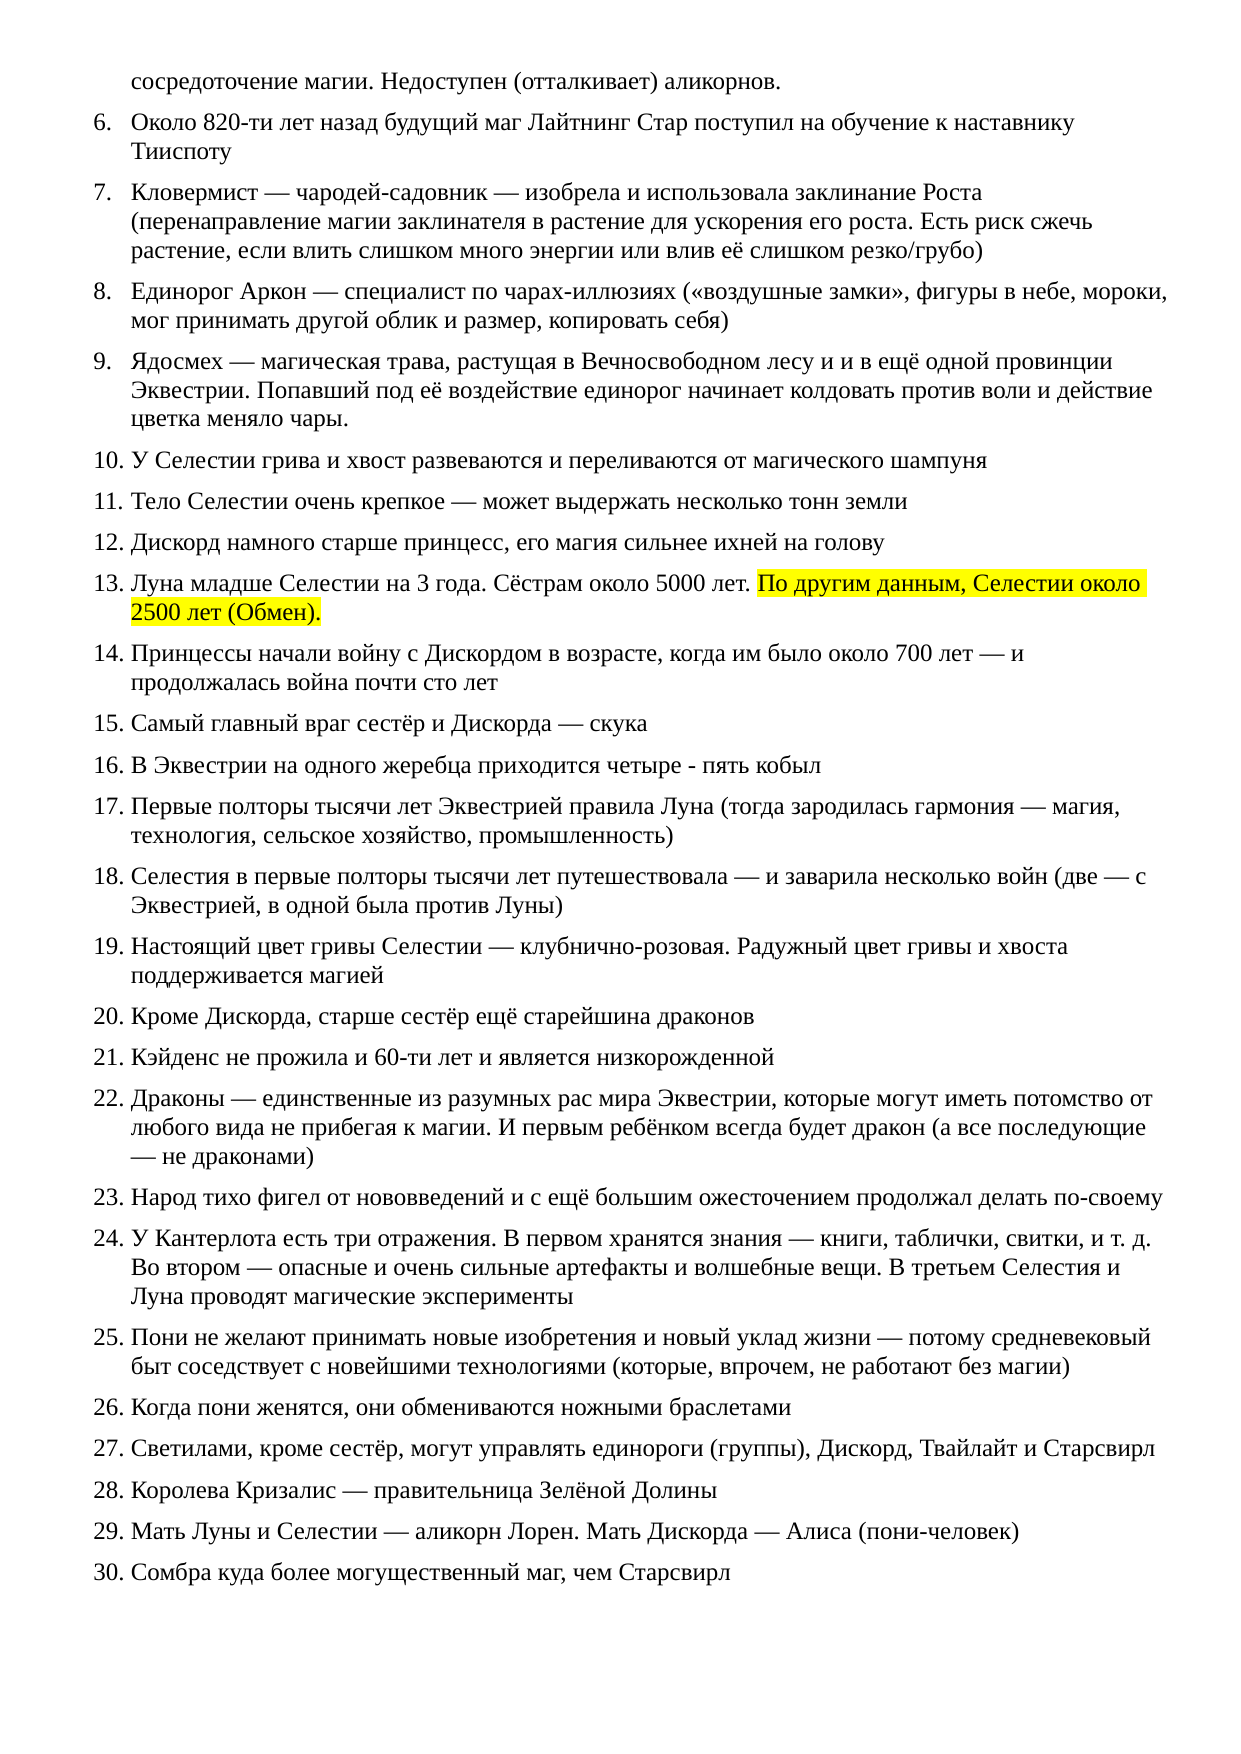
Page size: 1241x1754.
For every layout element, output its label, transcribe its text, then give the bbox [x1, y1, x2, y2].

list Единорог Аркон — специалист по чарах-иллюзиях («воздушные замки», фигуры в небе, мороки, мог принимать другой облик и размер, копировать себя) [93, 276, 1173, 333]
list Ядосмех — магическая трава, растущая в Вечносвободном лесу и и в ещё одной провинции Эквестрии. Попавший под её воздействие единорог начинает колдовать против воли и действие цветка меняло чары. [93, 346, 1173, 432]
list Принцессы начали войну с Дискордом в возрасте, когда им было около 700 лет — и продолжалась война почти сто лет [93, 638, 1173, 696]
list У Кантерлота есть три отражения. В первом хранятся знания — книги, таблички, свитки, и т. д. Во втором — опасные и очень сильные артефакты и волшебные вещи. В третьем Селестия и Луна проводят магические эксперименты [93, 1223, 1173, 1310]
list Тело Селестии очень крепкое — может выдержать несколько тонн земли [93, 486, 1173, 515]
list Селестия в первые полторы тысячи лет путешествовала — и заварила несколько войн (две — с Эквестрией, в одной была против Луны) [93, 861, 1173, 918]
list Кроме Дискорда, старше сестёр ещё старейшина драконов [93, 1001, 1173, 1030]
list Драконы — единственные из разумных рас мира Эквестрии, которые могут иметь потомство от любого вида не прибегая к магии. И первым ребёнком всегда будет дракон (а все последующие — не драконами) [93, 1083, 1173, 1170]
list Светилами, кроме сестёр, могут управлять единороги (группы), Дискорд, Твайлайт и Старсвирл [93, 1433, 1173, 1462]
list Луна младше Селестии на 3 года. Сёстрам около 5000 лет. По другим данным, Селестии около 2500 лет (Обмен). [93, 568, 1173, 626]
list В Эквестрии на одного жеребца приходится четыре - пять кобыл [93, 750, 1173, 778]
list Народ тихо фигел от нововведений и с ещё большим ожесточением продолжал делать по-своему [93, 1182, 1173, 1211]
list У Селестии грива и хвост развеваются и переливаются от магического шампуня [93, 445, 1173, 473]
list Первые полторы тысячи лет Эквестрией правила Луна (тогда зародилась гармония — магия, технология, сельское хозяйство, промышленность) [93, 791, 1173, 848]
list Настоящий цвет гривы Селестии — клубнично-розовая. Радужный цвет гривы и хвоста поддерживается магией [93, 931, 1173, 988]
list Пони не желают принимать новые изобретения и новый уклад жизни — потому средневековый быт соседствует с новейшими технологиями (которые, впрочем, не работают без магии) [93, 1322, 1173, 1380]
list Мать Луны и Селестии — аликорн Лорен. Мать Дискорда — Алиса (пони-человек) [93, 1516, 1173, 1545]
list Около 820-ти лет назад будущий маг Лайтнинг Стар поступил на обучение к наставнику Тииспоту [93, 107, 1173, 165]
list Королева Кризалис — правительница Зелёной Долины [93, 1475, 1173, 1503]
list Дискорд намного старше принцесс, его магия сильнее ихней на голову [93, 527, 1173, 556]
list Самый главный враг сестёр и Дискорда — скука [93, 708, 1173, 737]
list Когда пони женятся, они обмениваются ножными браслетами [93, 1392, 1173, 1421]
list Кловермист — чародей-садовник — изобрела и использовала заклинание Роста (перенаправление магии заклинателя в растение для ускорения его роста. Есть риск сжечь растение, если влить слишком много энергии или влив её слишком резко/грубо) [93, 177, 1173, 263]
list Сомбра куда более могущественный маг, чем Старсвирл [93, 1557, 1173, 1586]
list Кэйденс не прожила и 60-ти лет и является низкорожденной [93, 1042, 1173, 1071]
list сосредоточение магии. Недоступен (отталкивает) аликорнов. [93, 66, 1173, 95]
